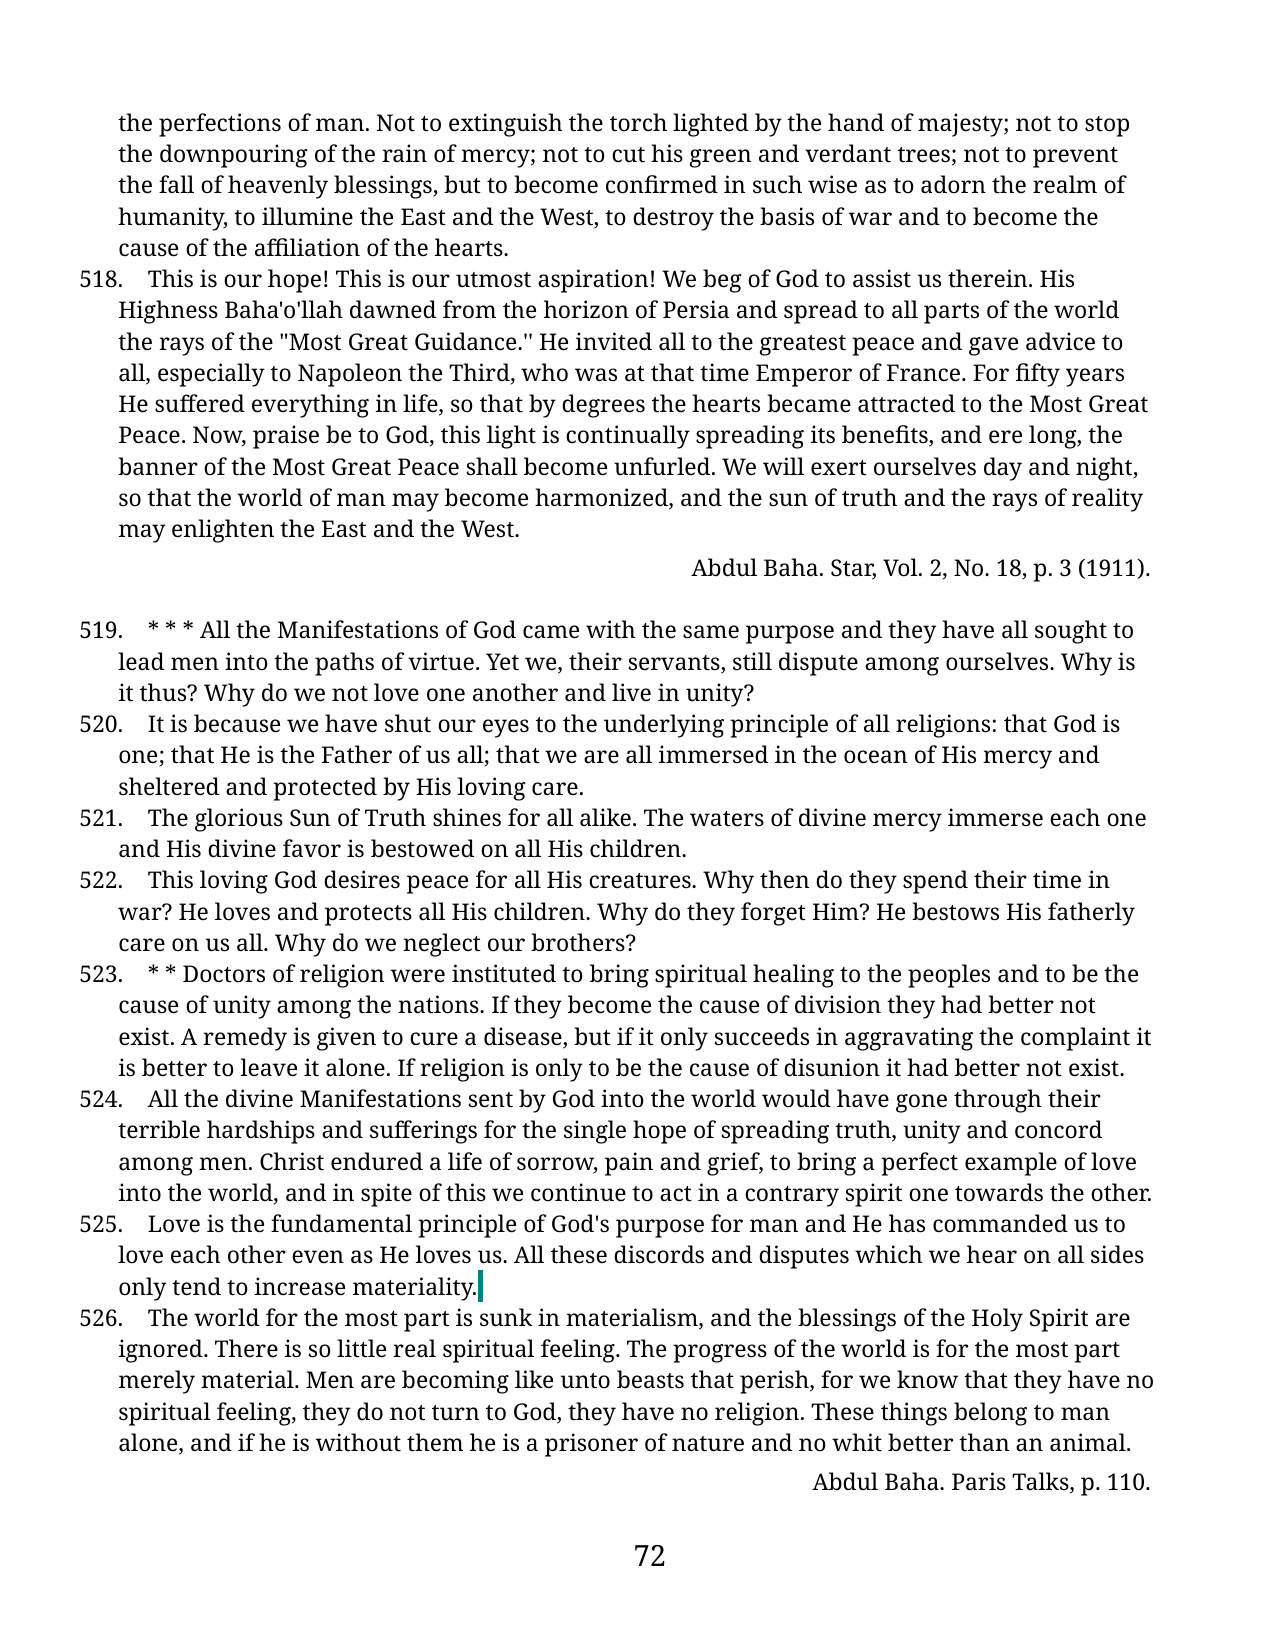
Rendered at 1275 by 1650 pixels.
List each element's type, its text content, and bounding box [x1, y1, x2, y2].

text Abdul Baha. Paris Talks, p. 110. [118, 1465, 1157, 1497]
list the perfections of man. Not to extinguish the torch lighted by the hand of majesty; not to stop the downpouring of the rain of mercy; not to cut his green and verdant trees; not to prevent the fall of heavenly blessings, but to become confirmed in such wise as to adorn the realm of humanity, to illumine the East and the West, to destroy the basis of war and to become the cause of the affiliation of the hearts. [79, 107, 1157, 263]
list All the divine Manifestations sent by God into the world would have gone through their terrible hardships and sufferings for the single hope of spreading truth, unity and concord among men. Christ endured a life of sorrow, pain and grief, to bring a perfect example of love into the world, and in spite of this we continue to act in a contrary spirit one towards the other. [79, 1083, 1157, 1208]
list This loving God desires peace for all His creatures. Why then do they spend their time in war? He loves and protects all His children. Why do they forget Him? He bestows His fatherly care on us all. Why do we neglect our brothers? [79, 864, 1157, 958]
list Love is the fundamental principle of God's purpose for man and He has commanded us to love each other even as He loves us. All these discords and disputes which we hear on all sides only tend to increase materiality. [79, 1208, 1157, 1302]
list * * Doctors of religion were instituted to bring spiritual healing to the peoples and to be the cause of unity among the nations. If they become the cause of division they had better not exist. A remedy is given to cure a disease, but if it only succeeds in aggravating the complaint it is better to leave it alone. If religion is only to be the cause of disunion it had better not exist. [79, 958, 1157, 1083]
list It is because we have shut our eyes to the underlying principle of all religions: that God is one; that He is the Father of us all; that we are all immersed in the ocean of His mercy and sheltered and protected by His loving care. [79, 708, 1157, 802]
list This is our hope! This is our utmost aspiration! We beg of God to assist us therein. His Highness Baha'o'llah dawned from the horizon of Persia and spread to all parts of the world the rays of the "Most Great Guidance.'' He invited all to the greatest peace and gave advice to all, especially to Napoleon the Third, who was at that time Emperor of France. For fifty years He suffered everything in life, so that by degrees the hearts became attracted to the Most Great Peace. Now, praise be to God, this light is continually spreading its benefits, and ere long, the banner of the Most Great Peace shall become unfurled. We will exert ourselves day and night, so that the world of man may become harmonized, and the sun of truth and the rays of reality may enlighten the East and the West. [79, 263, 1157, 544]
text Abdul Baha. Star, Vol. 2, No. 18, p. 3 (1911). [118, 552, 1157, 583]
list The glorious Sun of Truth shines for all alike. The waters of divine mercy immerse each one and His divine favor is bestowed on all His children. [79, 802, 1157, 864]
list * * * All the Manifestations of God came with the same purpose and they have all sought to lead men into the paths of virtue. Yet we, their servants, still dispute among ourselves. Why is it thus? Why do we not love one another and live in unity? [79, 614, 1157, 708]
list The world for the most part is sunk in materialism, and the blessings of the Holy Spirit are ignored. There is so little real spiritual feeling. The progress of the world is for the most part merely material. Men are becoming like unto beasts that perish, for we know that they have no spiritual feeling, they do not turn to God, they have no religion. These things belong to man alone, and if he is without them he is a prisoner of nature and no whit better than an animal. [79, 1302, 1157, 1458]
